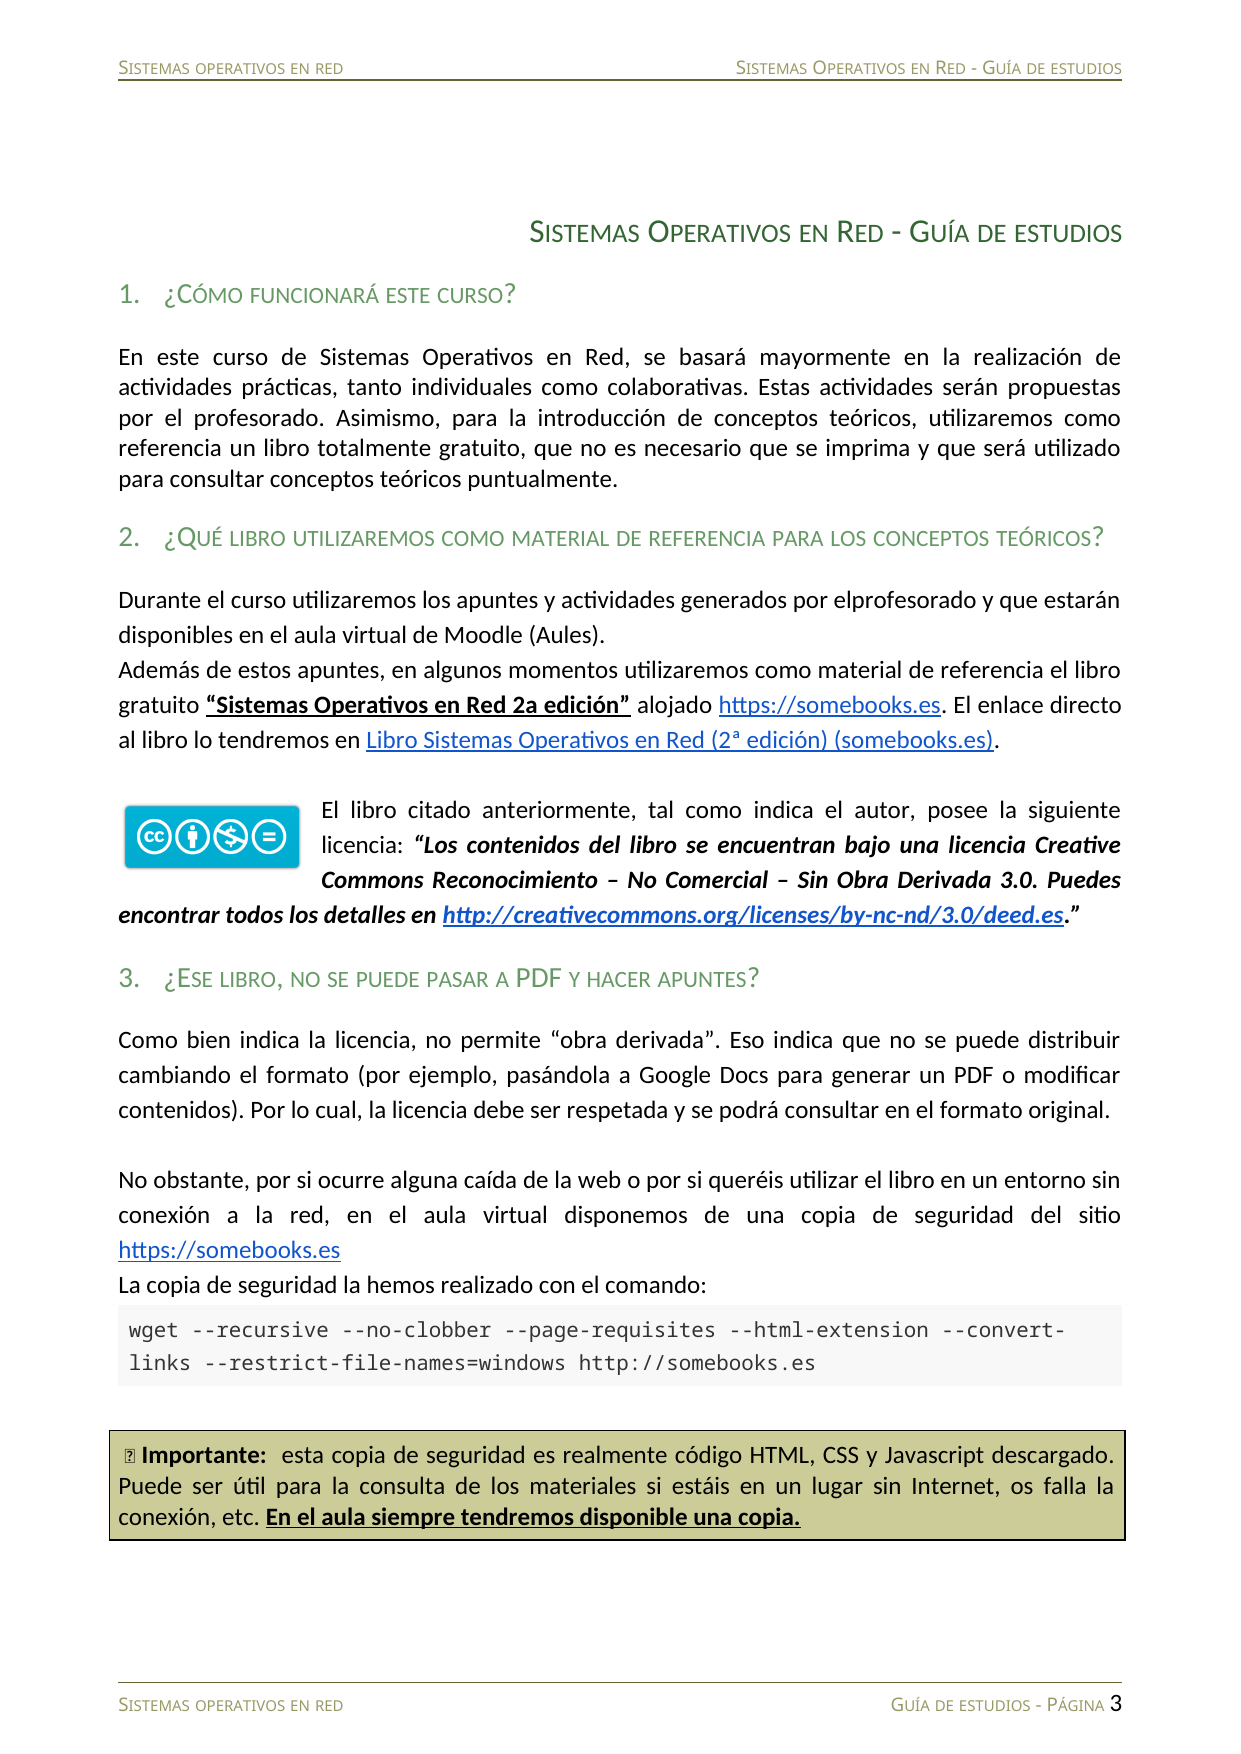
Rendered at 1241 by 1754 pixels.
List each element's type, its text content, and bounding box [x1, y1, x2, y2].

table_header wget --recursive --no-clobber --page-requisites --html-extension --convert-links --restrict-file-names=windows http://somebooks.es [118, 1305, 1122, 1386]
text No obstante, por si ocurre alguna caída de la web o por si queréis utilizar el libro en un entorno sin conexión a la red, en el aula virtual disponemos de una copia de seguridad del sitio https://somebooks.es [118, 1164, 1122, 1265]
text La copia de seguridad la hemos realizado con el comando: [118, 1269, 1122, 1300]
subtitle ¿Ese libro, no se puede pasar a PDF y hacer apuntes? [118, 959, 1122, 994]
text Sistemas Operativos en Red - Guía de estudios [118, 210, 1122, 250]
text Como bien indica la licencia, no permite “obra derivada”. Eso indica que no se puede distribuir cambiando el formato (por ejemplo, pasándola a Google Docs para generar un PDF o modificar contenidos). Por lo cual, la licencia debe ser respetada y se podrá consultar en el formato original. [118, 1024, 1122, 1125]
text 📖 Importante: esta copia de seguridad es realmente código HTML, CSS y Javascript descargado. Puede ser útil para la consulta de los materiales si estáis en un lugar sin Internet, os falla la conexión, etc. En el aula siempre tendremos disponible una copia. [110, 1431, 1124, 1539]
text En este curso de Sistemas Operativos en Red, se basará mayormente en la realización de actividades prácticas, tanto individuales como colaborativas. Estas actividades serán propuestas por el profesorado. Asimismo, para la introducción de conceptos teóricos, utilizaremos como referencia un libro totalmente gratuito, que no es necesario que se imprima y que será utilizado para consultar conceptos teóricos puntualmente. [118, 341, 1122, 493]
picture [121, 802, 303, 872]
subtitle ¿Cómo funcionará este curso? [118, 275, 1122, 311]
text El libro citado anteriormente, tal como indica el autor, posee la siguiente licencia: “Los contenidos del libro se encuentran bajo una licencia Creative Commons Reconocimiento – No Comercial – Sin Obra Derivada 3.0. Puedes encontrar todos los detalles en http://creativecommons.org/licenses/by-nc-nd/3.0/deed.es.” [118, 794, 1122, 929]
subtitle ¿Qué libro utilizaremos como material de referencia para los conceptos teóricos? [118, 518, 1122, 554]
text Además de estos apuntes, en algunos momentos utilizaremos como material de referencia el libro gratuito “Sistemas Operativos en Red 2a edición” alojado https://somebooks.es. El enlace directo al libro lo tendremos en Libro Sistemas Operativos en Red (2ª edición) (somebooks.es). [118, 654, 1122, 754]
text Durante el curso utilizaremos los apuntes y actividades generados por elprofesorado y que estarán disponibles en el aula virtual de Moodle (Aules). [118, 584, 1122, 649]
